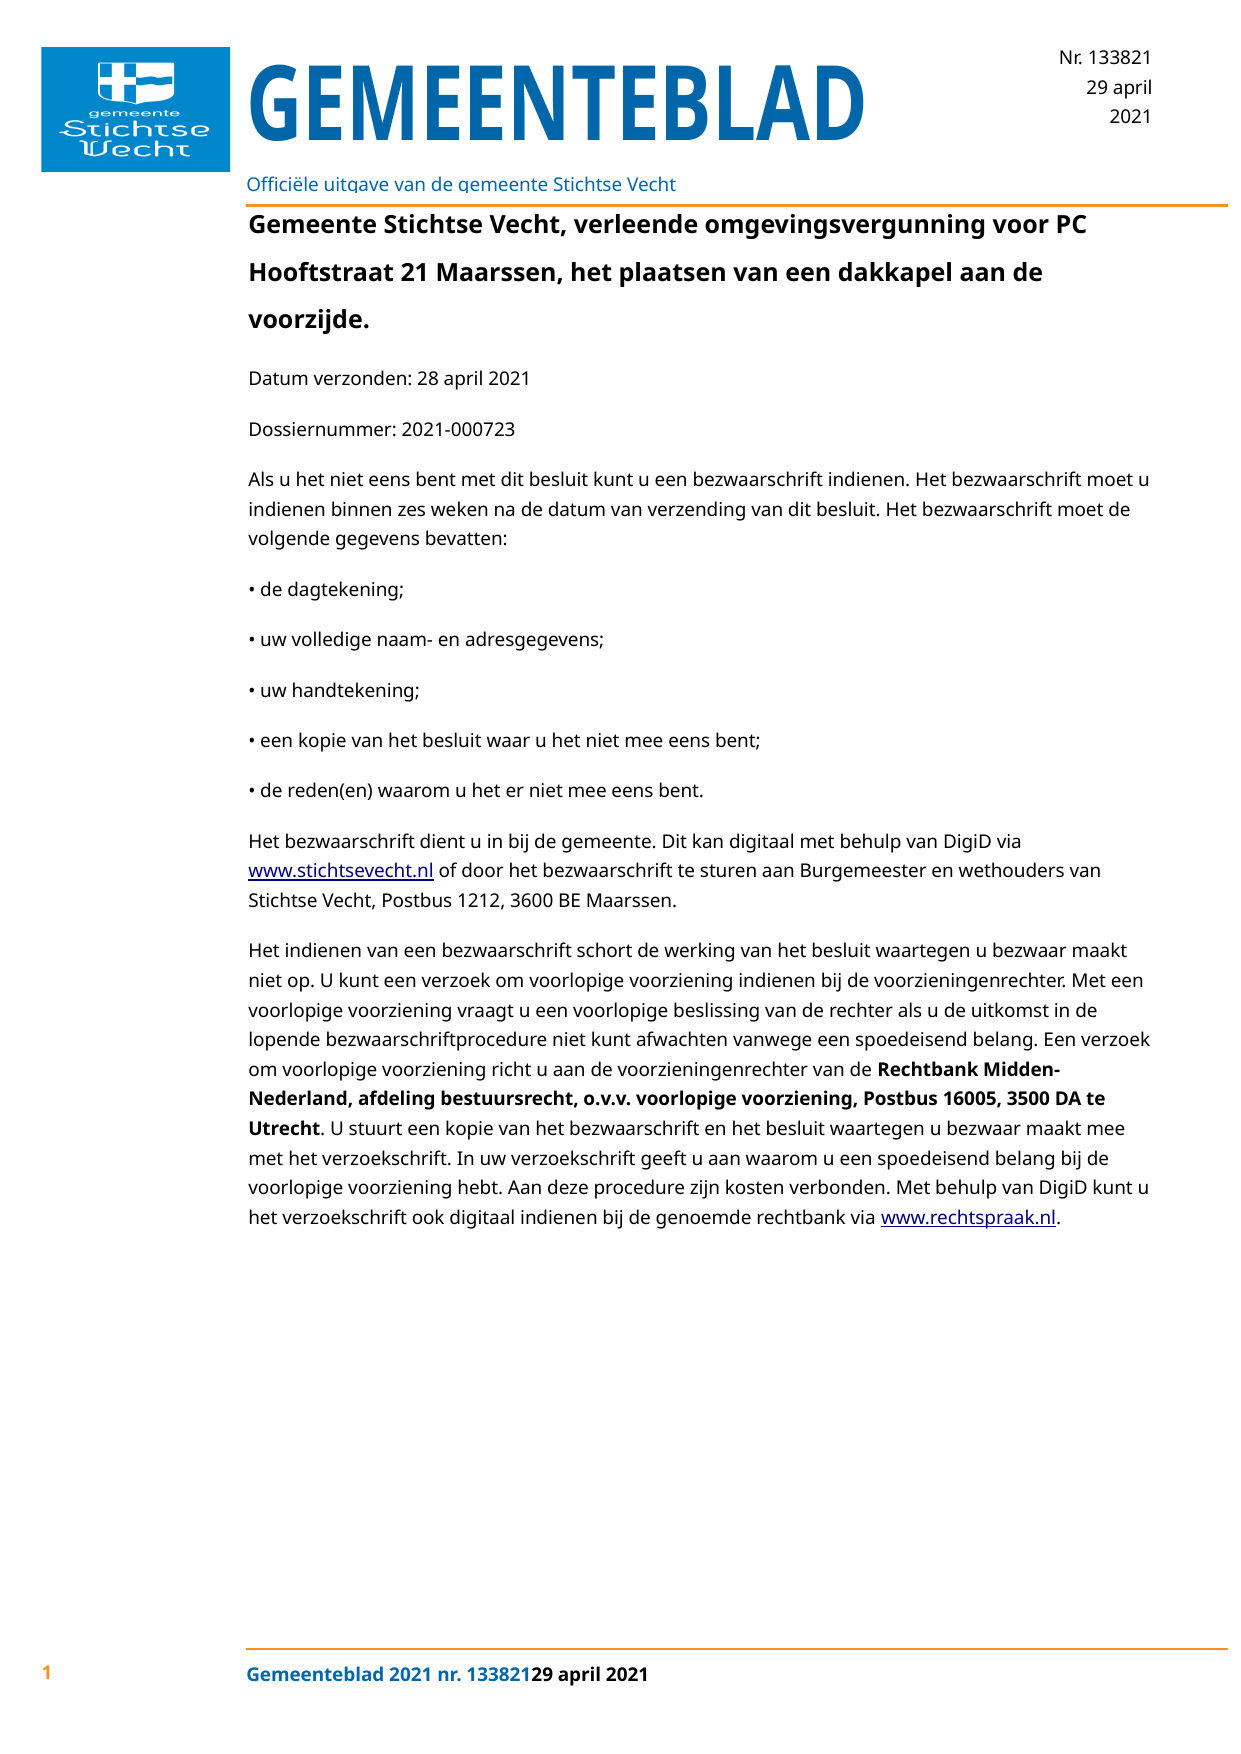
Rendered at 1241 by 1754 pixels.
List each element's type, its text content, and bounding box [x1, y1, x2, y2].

text Als u het niet eens bent met dit besluit kunt u een bezwaarschrift indienen. Het bezwaarschrift moet u indienen binnen zes weken na de datum van verzending van dit besluit. Het bezwaarschrift moet de volgende gegevens bevatten: [248, 466, 1152, 551]
text • uw handtekening; [248, 677, 1152, 702]
text Gemeente Stichtse Vecht, verleende omgevingsvergunning voor PC Hooftstraat 21 Maarssen, het plaatsen van een dakkapel aan de voorzijde. [248, 207, 1152, 336]
text • een kopie van het besluit waar u het niet mee eens bent; [248, 727, 1152, 753]
text • de reden(en) waarom u het er niet mee eens bent. [248, 778, 1152, 803]
picture [137, 63, 174, 103]
text • uw volledige naam- en adresgegevens; [248, 626, 1152, 652]
text • de dagtekening; [248, 576, 1152, 602]
text Het bezwaarschrift dient u in bij de gemeente. Dit kan digitaal met behulp van DigiD via www.stichtsevecht.nl of door het bezwaarschrift te sturen aan Burgemeester en wethouders van Stichtse Vecht, Postbus 1212, 3600 BE Maarssen. [248, 828, 1152, 913]
text Datum verzonden: 28 april 2021 [248, 366, 1152, 391]
text Het indienen van een bezwaarschrift schort de werking van het besluit waartegen u bezwaar maakt niet op. U kunt een verzoek om voorlopige voorziening indienen bij de voorzieningenrechter. Met een voorlopige voorziening vraagt u een voorlopige beslissing van de rechter als u de uitkomst in de lopende bezwaarschriftprocedure niet kunt afwachten vanwege een spoedeisend belang. Een verzoek om voorlopige voorziening richt u aan de voorzieningenrechter van de Rechtbank Midden-Nederland, afdeling bestuursrecht, o.v.v. voorlopige voorziening, Postbus 16005, 3500 DA te Utrecht. U stuurt een kopie van het bezwaarschrift en het besluit waartegen u bezwaar maakt mee met het verzoekschrift. In uw verzoekschrift geeft u aan waarom u een spoedeisend belang bij de voorlopige voorziening hebt. Aan deze procedure zijn kosten verbonden. Met behulp van DigiD kunt u het verzoekschrift ook digitaal indienen bij de genoemde rechtbank via www.rechtspraak.nl. [248, 938, 1152, 1229]
text Dossiernummer: 2021-000723 [248, 416, 1152, 442]
picture [99, 63, 135, 101]
